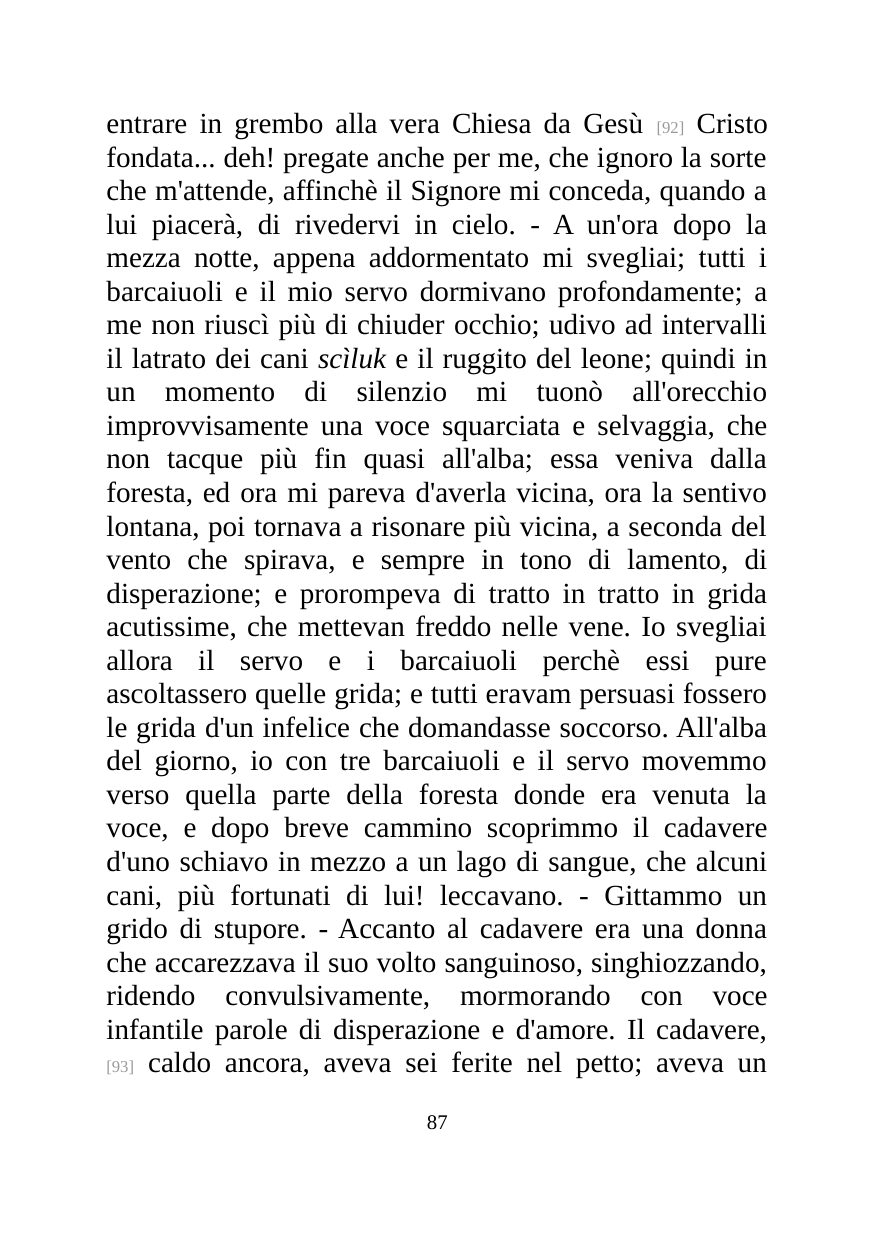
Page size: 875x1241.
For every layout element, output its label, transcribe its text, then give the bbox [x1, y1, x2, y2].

text entrare in grembo alla vera Chiesa da Gesù [92] Cristo fondata... deh! pregate anche per me, che ignoro la sorte che m'attende, affinchè il Signore mi conceda, quando a lui piacerà, di rivedervi in cielo. - A un'ora dopo la mezza notte, appena addormentato mi svegliai; tutti i barcaiuoli e il mio servo dormivano profondamente; a me non riuscì più di chiuder occhio; udivo ad intervalli il latrato dei cani scìluk e il ruggito del leone; quindi in un momento di silenzio mi tuonò all'orecchio improvvisamente una voce squarciata e selvaggia, che non tacque più fin quasi all'alba; essa veniva dalla foresta, ed ora mi pareva d'averla vicina, ora la sentivo lontana, poi tornava a risonare più vicina, a seconda del vento che spirava, e sempre in tono di lamento, di disperazione; e prorompeva di tratto in tratto in grida acutissime, che mettevan freddo nelle vene. Io svegliai allora il servo e i barcaiuoli perchè essi pure ascoltassero quelle grida; e tutti eravam persuasi fossero le grida d'un infelice che domandasse soccorso. All'alba del giorno, io con tre barcaiuoli e il servo movemmo verso quella parte della foresta donde era venuta la voce, e dopo breve cammino scoprimmo il cadavere d'uno schiavo in mezzo a un lago di sangue, che alcuni cani, più fortunati di lui! leccavano. - Gittammo un grido di stupore. - Accanto al cadavere era una donna che accarezzava il suo volto sanguinoso, singhiozzando, ridendo convulsivamente, mormorando con voce infantile parole di disperazione e d'amore. Il cadavere, [93] caldo ancora, aveva sei ferite nel petto; aveva un [106, 106, 768, 1079]
